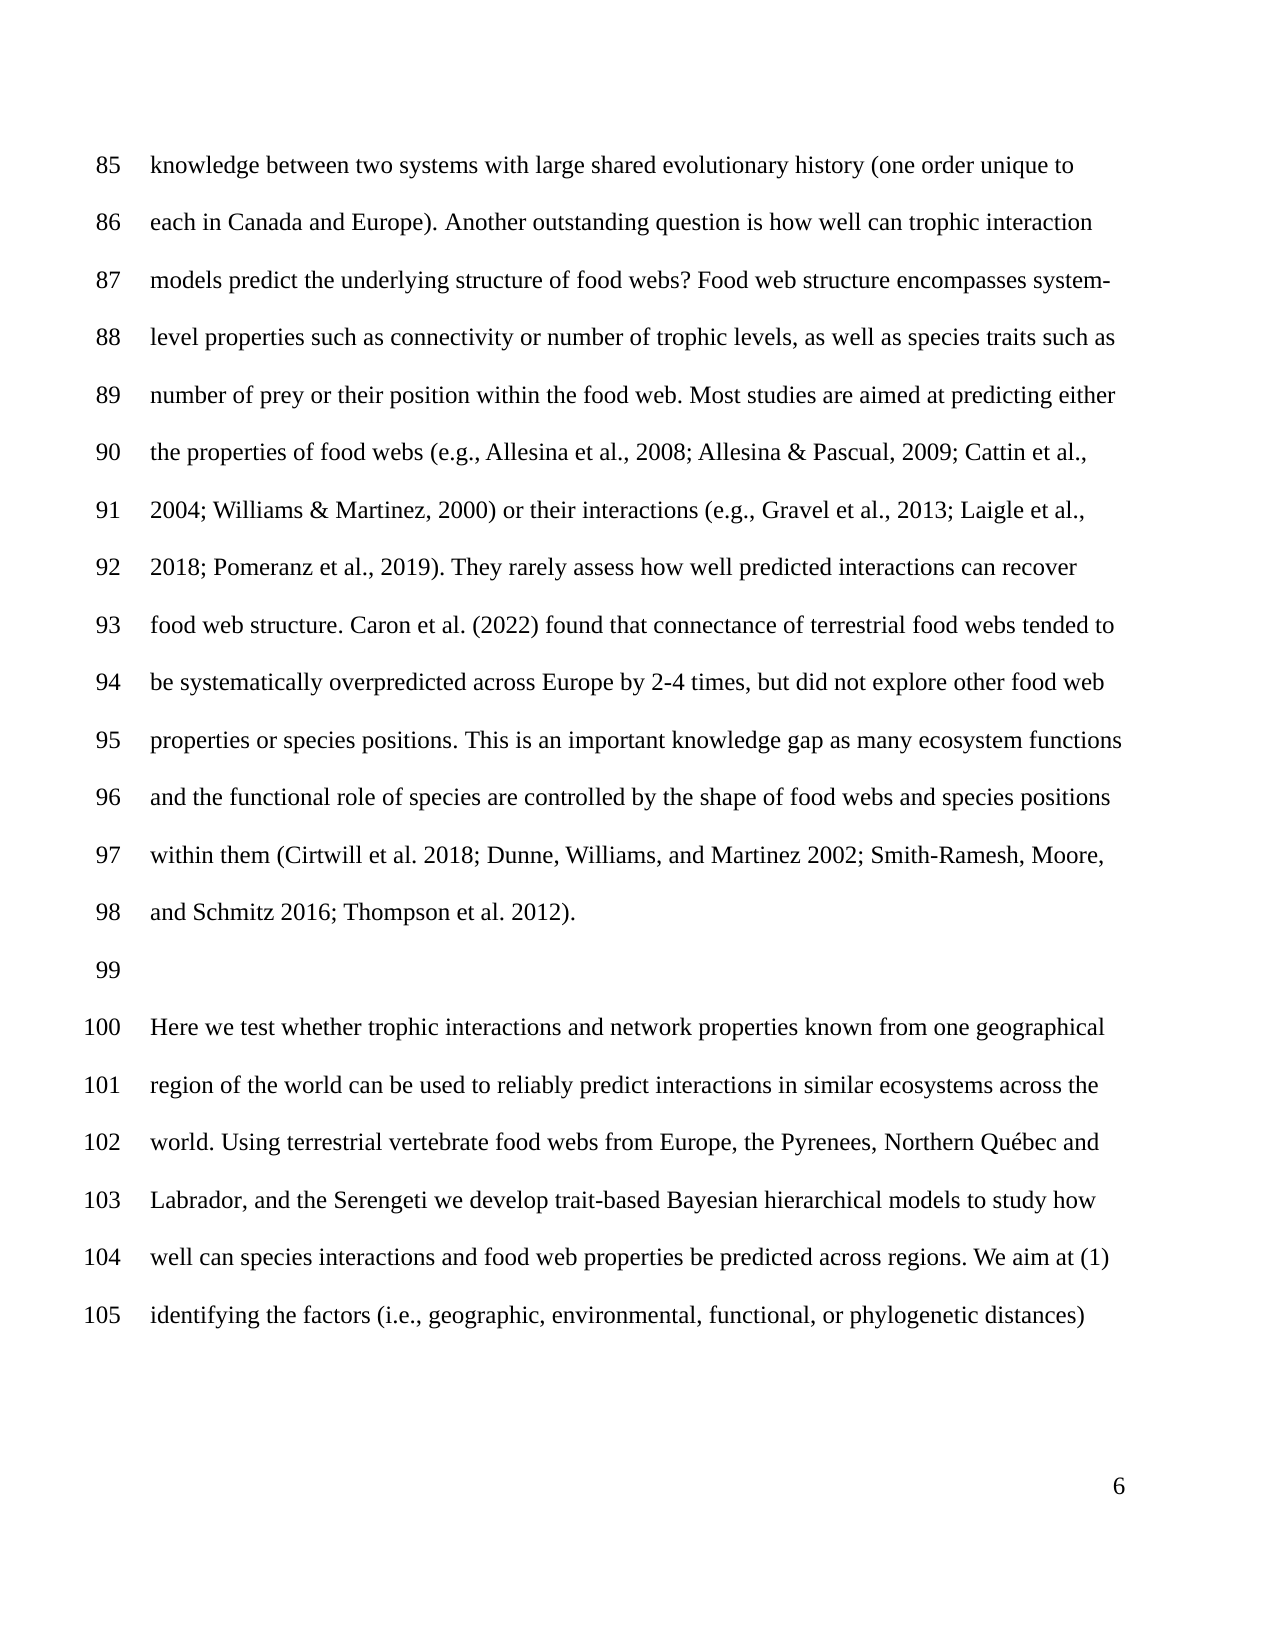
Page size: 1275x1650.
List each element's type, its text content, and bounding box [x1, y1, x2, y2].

text knowledge between two systems with large shared evolutionary history (one order unique to each in Canada and Europe). Another outstanding question is how well can trophic interaction models predict the underlying structure of food webs? Food web structure encompasses system-level properties such as connectivity or number of trophic levels, as well as species traits such as number of prey or their position within the food web. Most studies are aimed at predicting either the properties of food webs (e.g., Allesina et al., 2008; Allesina & Pascual, 2009; Cattin et al., 2004; Williams & Martinez, 2000) or their interactions (e.g., Gravel et al., 2013; Laigle et al., 2018; Pomeranz et al., 2019). They rarely assess how well predicted interactions can recover food web structure. Caron et al. (2022) found that connectance of terrestrial food webs tended to be systematically overpredicted across Europe by 2-4 times, but did not explore other food web properties or species positions. This is an important knowledge gap as many ecosystem functions and the functional role of species are controlled by the shape of food webs and species positions within them (Cirtwill et al. 2018; Dunne, Williams, and Martinez 2002; Smith-Ramesh, Moore, and Schmitz 2016; Thompson et al. 2012). [150, 150, 1125, 926]
text Here we test whether trophic interactions and network properties known from one geographical region of the world can be used to reliably predict interactions in similar ecosystems across the world. Using terrestrial vertebrate food webs from Europe, the Pyrenees, Northern Québec and Labrador, and the Serengeti we develop trait-based Bayesian hierarchical models to study how well can species interactions and food web properties be predicted across regions. We aim at (1) identifying the factors (i.e., geographic, environmental, functional, or phylogenetic distances) [150, 1012, 1125, 1329]
